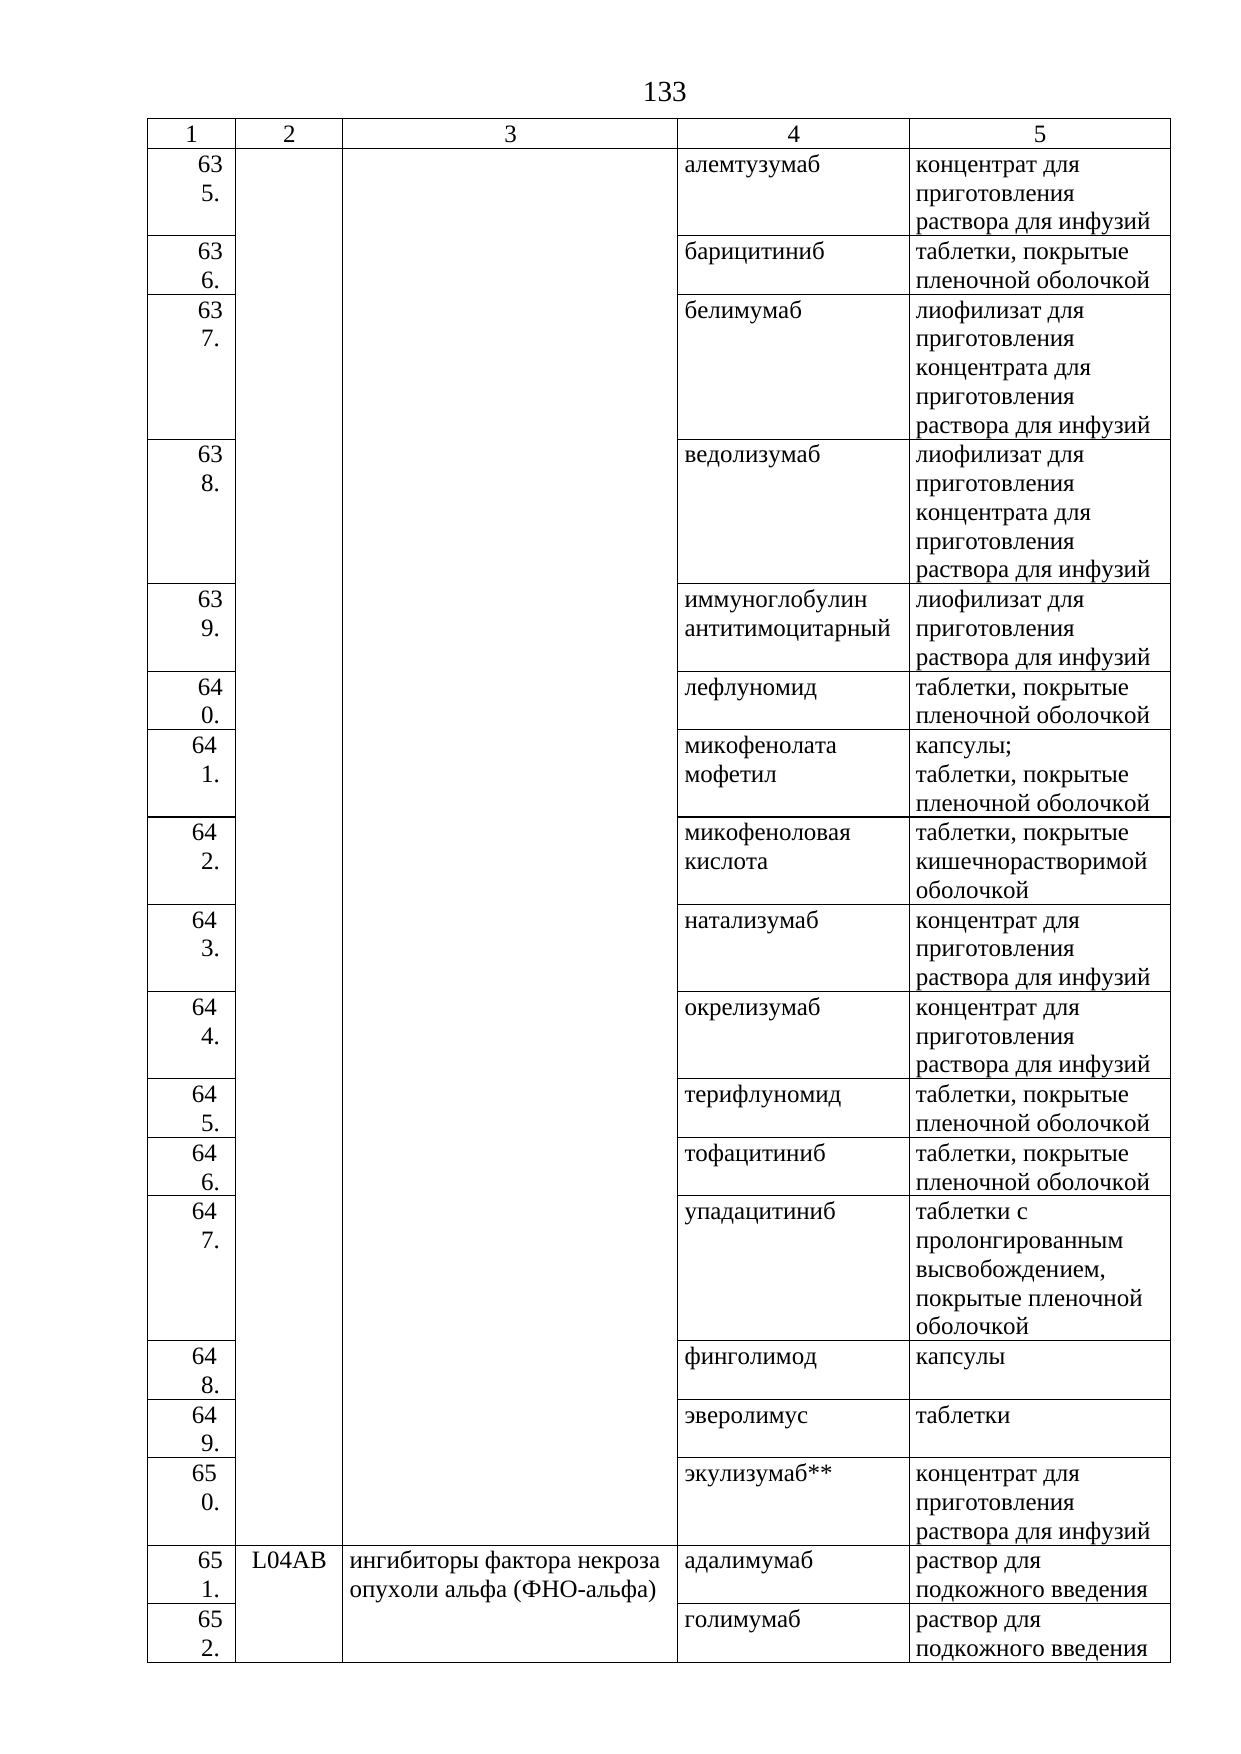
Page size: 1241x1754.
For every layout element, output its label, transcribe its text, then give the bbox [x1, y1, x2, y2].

table_cell барицитиниб [678, 236, 909, 294]
table_cell концентрат для приготовления раствора для инфузий [910, 1458, 1170, 1544]
table_cell [148, 1458, 235, 1544]
table_cell [148, 1341, 235, 1399]
table_cell ингибиторы фактора некроза опухоли альфа (ФНО-альфа) [343, 1546, 677, 1662]
table_cell таблетки, покрытые пленочной оболочкой [910, 672, 1170, 729]
table_cell [148, 1196, 235, 1340]
table_cell раствор для подкожного введения [910, 1546, 1170, 1603]
table_header 3 [343, 119, 677, 148]
table_cell [148, 440, 235, 583]
table_cell таблетки, покрытые пленочной оболочкой [910, 1138, 1170, 1195]
table_cell лефлуномид [678, 672, 909, 729]
table_cell белимумаб [678, 295, 909, 438]
table_header 5 [910, 119, 1170, 148]
table_cell [236, 149, 342, 1544]
table_cell [148, 236, 235, 294]
table_header 2 [236, 119, 342, 148]
table_header 1 [148, 119, 235, 148]
table_cell таблетки с пролонгированным высвобождением, покрытые пленочной оболочкой [910, 1196, 1170, 1340]
table_cell [148, 1079, 235, 1137]
table_cell микофенолата мофетил [678, 730, 909, 816]
table_cell [148, 584, 235, 671]
table_header 4 [678, 119, 909, 148]
table_cell упадацитиниб [678, 1196, 909, 1340]
table_cell [148, 992, 235, 1078]
table_cell окрелизумаб [678, 992, 909, 1078]
table_cell [148, 905, 235, 991]
table_cell раствор для подкожного введения [910, 1604, 1170, 1662]
table_cell лиофилизат для приготовления концентрата для приготовления раствора для инфузий [910, 295, 1170, 438]
table_cell микофеноловая кислота [678, 818, 909, 904]
table_cell [343, 149, 677, 1544]
table_cell концентрат для приготовления раствора для инфузий [910, 992, 1170, 1078]
table_cell [148, 818, 235, 904]
table_cell таблетки, покрытые пленочной оболочкой [910, 236, 1170, 294]
table_cell концентрат для приготовления раствора для инфузий [910, 149, 1170, 235]
table_cell концентрат для приготовления раствора для инфузий [910, 905, 1170, 991]
table_cell [148, 1604, 235, 1662]
table_cell таблетки, покрытые кишечнорастворимой оболочкой [910, 818, 1170, 904]
table_cell тофацитиниб [678, 1138, 909, 1195]
table_cell натализумаб [678, 905, 909, 991]
table_cell [148, 1546, 235, 1603]
table_cell [148, 730, 235, 816]
table_cell лиофилизат для приготовления раствора для инфузий [910, 584, 1170, 671]
table_cell таблетки [910, 1400, 1170, 1457]
table_cell таблетки, покрытые пленочной оболочкой [910, 1079, 1170, 1137]
table_cell голимумаб [678, 1604, 909, 1662]
table_cell эверолимус [678, 1400, 909, 1457]
table_cell финголимод [678, 1341, 909, 1399]
table_cell иммуноглобулин антитимоцитарный [678, 584, 909, 671]
table_cell [148, 295, 235, 438]
table_cell алемтузумаб [678, 149, 909, 235]
table_cell лиофилизат для приготовления концентрата для приготовления раствора для инфузий [910, 440, 1170, 583]
table_cell L04AB [236, 1546, 342, 1662]
table_cell адалимумаб [678, 1546, 909, 1603]
table_cell капсулы; таблетки, покрытые пленочной оболочкой [910, 730, 1170, 816]
table_cell терифлуномид [678, 1079, 909, 1137]
table_cell [148, 1400, 235, 1457]
table_cell капсулы [910, 1341, 1170, 1399]
table_cell ведолизумаб [678, 440, 909, 583]
table_cell [148, 672, 235, 729]
table_cell [148, 1138, 235, 1195]
table_cell экулизумаб** [678, 1458, 909, 1544]
table_cell [148, 149, 235, 235]
